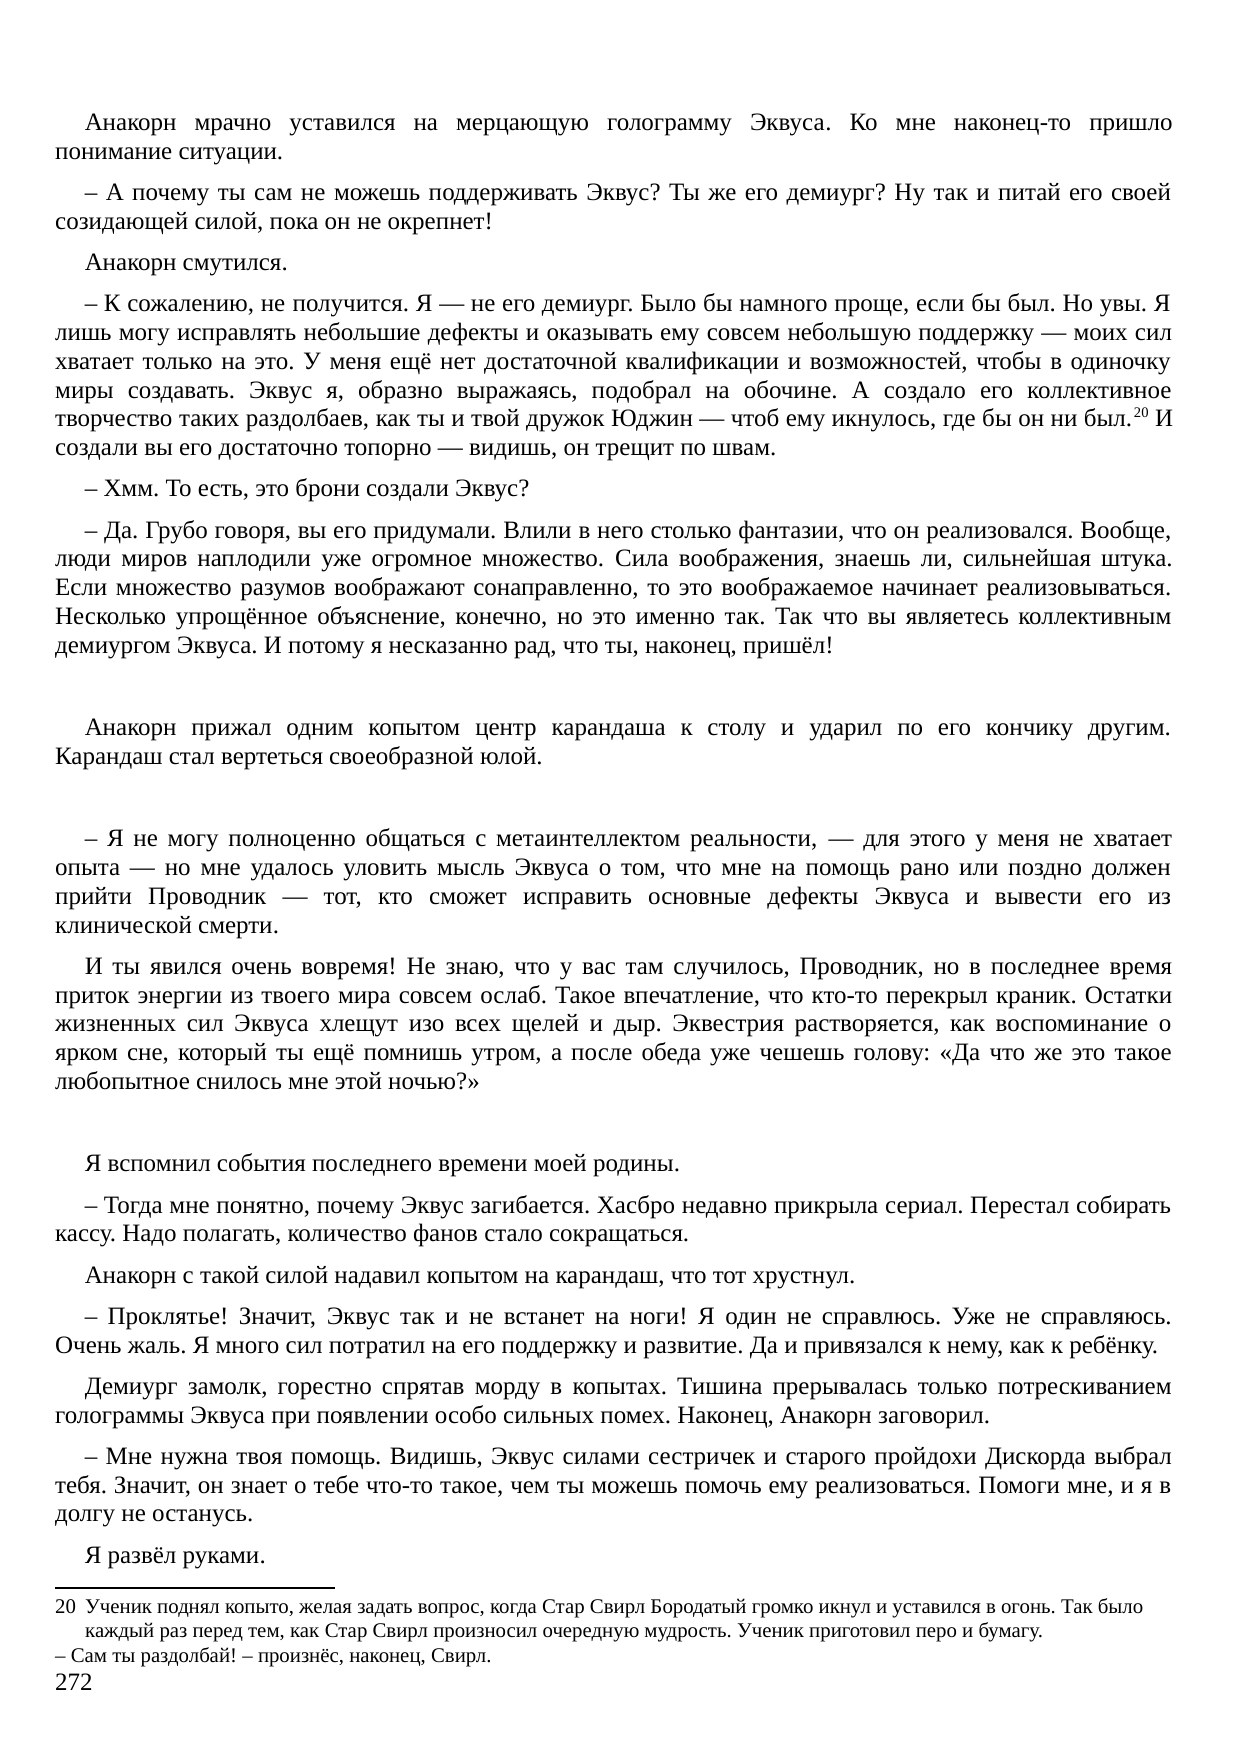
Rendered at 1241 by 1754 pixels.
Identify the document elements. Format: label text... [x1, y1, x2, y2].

text – А почему ты сам не можешь поддерживать Эквус? Ты же его демиург? Ну так и питай его своей созидающей силой, пока он не окрепнет! [55, 177, 1173, 235]
text – Я не могу полноценно общаться с метаинтеллектом реальности, — для этого у меня не хватает опыта — но мне удалось уловить мысль Эквуса о том, что мне на помощь рано или поздно должен прийти Проводник — тот, кто сможет исправить основные дефекты Эквуса и вывести его из клинической смерти. [55, 823, 1173, 938]
text Демиург замолк, горестно спрятав морду в копытах. Тишина прерывалась только потрескиванием голограммы Эквуса при появлении особо сильных помех. Наконец, Анакорн заговорил. [55, 1371, 1173, 1428]
text – Сам ты раздолбай! – произнёс, наконец, Свирл. [55, 1642, 1173, 1667]
text Анакорн мрачно уставился на мерцающую голограмму Эквуса. Ко мне наконец-то пришло понимание ситуации. [55, 107, 1173, 165]
text – Мне нужна твоя помощь. Видишь, Эквус силами сестричек и старого пройдохи Дискорда выбрал тебя. Значит, он знает о тебе что-то такое, чем ты можешь помочь ему реализоваться. Помоги мне, и я в долгу не останусь. [55, 1441, 1173, 1527]
text Ученик поднял копыто, желая задать вопрос, когда Стар Свирл Бородатый громко икнул и уставился в огонь. Так было каждый раз перед тем, как Стар Свирл произносил очередную мудрость. Ученик приготовил перо и бумагу. [55, 1594, 1173, 1642]
text – Хмм. То есть, это брони создали Эквус? [55, 473, 1173, 502]
text Анакорн смутился. [55, 247, 1173, 276]
text – Да. Грубо говоря, вы его придумали. Влили в него столько фантазии, что он реализовался. Вообще, люди миров наплодили уже огромное множество. Сила воображения, знаешь ли, сильнейшая штука. Если множество разумов воображают сонаправленно, то это воображаемое начинает реализовываться. Несколько упрощённое объяснение, конечно, но это именно так. Так что вы являетесь коллективным демиургом Эквуса. И потому я несказанно рад, что ты, наконец, пришёл! [55, 515, 1173, 658]
text Анакорн с такой силой надавил копытом на карандаш, что тот хрустнул. [55, 1260, 1173, 1288]
text И ты явился очень вовремя! Не знаю, что у вас там случилось, Проводник, но в последнее время приток энергии из твоего мира совсем ослаб. Такое впечатление, что кто-то перекрыл краник. Остатки жизненных сил Эквуса хлещут изо всех щелей и дыр. Эквестрия растворяется, как воспоминание о ярком сне, который ты ещё помнишь утром, а после обеда уже чешешь голову: «Да что же это такое любопытное снилось мне этой ночью?» [55, 951, 1173, 1095]
text Я вспомнил события последнего времени моей родины. [55, 1148, 1173, 1177]
text – К сожалению, не получится. Я — не его демиург. Было бы намного проще, если бы был. Но увы. Я лишь могу исправлять небольшие дефекты и оказывать ему совсем небольшую поддержку — моих сил хватает только на это. У меня ещё нет достаточной квалификации и возможностей, чтобы в одиночку миры создавать. Эквус я, образно выражаясь, подобрал на обочине. А создало его коллективное творчество таких раздолбаев, как ты и твой дружок Юджин — чтоб ему икнулось, где бы он ни был. И создали вы его достаточно топорно — видишь, он трещит по швам. [55, 288, 1173, 461]
text Я развёл руками. [55, 1540, 1173, 1568]
text – Проклятье! Значит, Эквус так и не встанет на ноги! Я один не справлюсь. Уже не справляюсь. Очень жаль. Я много сил потратил на его поддержку и развитие. Да и привязался к нему, как к ребёнку. [55, 1301, 1173, 1358]
text Анакорн прижал одним копытом центр карандаша к столу и ударил по его кончику другим. Карандаш стал вертеться своеобразной юлой. [55, 712, 1173, 770]
text – Тогда мне понятно, почему Эквус загибается. Хасбро недавно прикрыла сериал. Перестал собирать кассу. Надо полагать, количество фанов стало сокращаться. [55, 1190, 1173, 1247]
